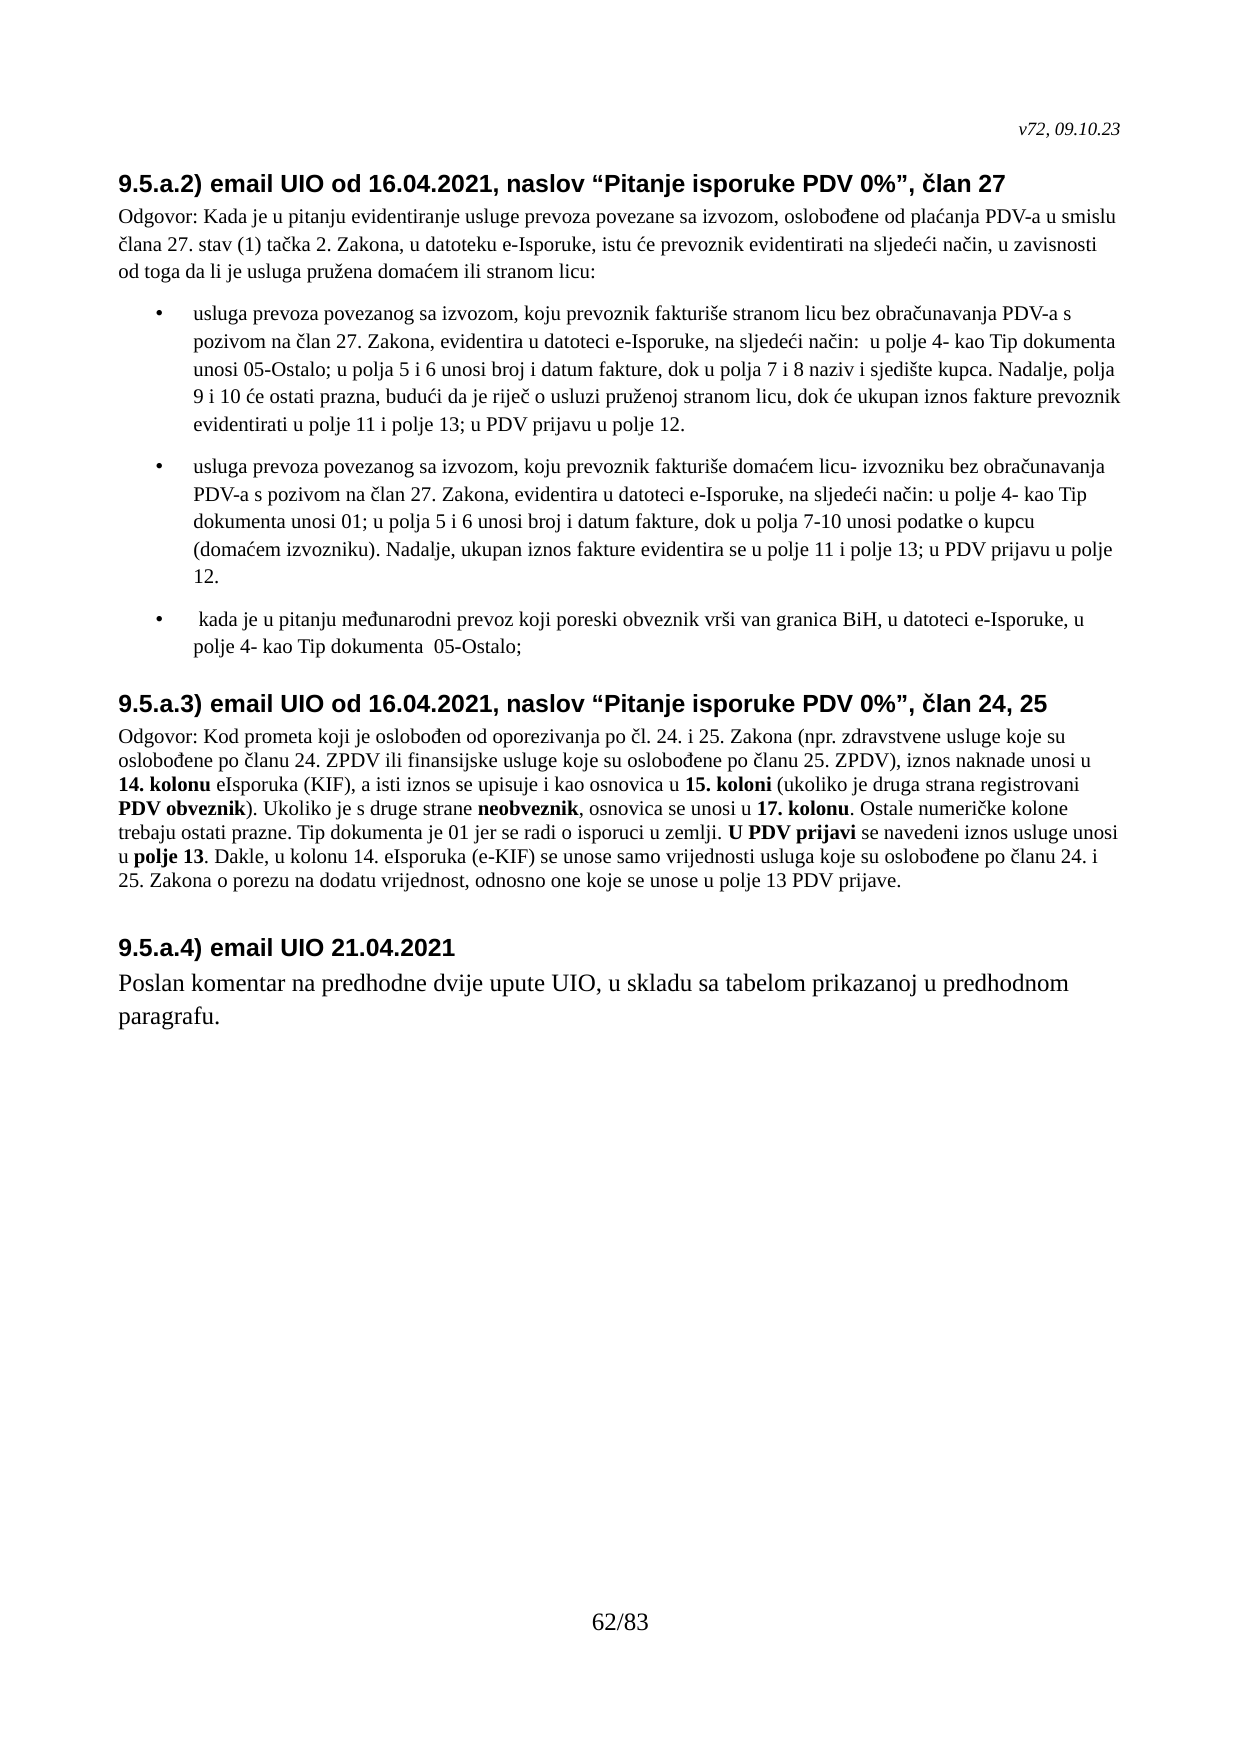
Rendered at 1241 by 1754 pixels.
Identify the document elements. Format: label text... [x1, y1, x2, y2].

list kada je u pitanju međunarodni prevoz koji poreski obveznik vrši van granica BiH, u datoteci e-Isporuke, u polje 4- kao Tip dokumenta 05-Ostalo; [156, 607, 1122, 658]
list usluga prevoza povezanog sa izvozom, koju prevoznik fakturiše stranom licu bez obračunavanja PDV-a s pozivom na član 27. Zakona, evidentira u datoteci e-Isporuke, na sljedeći način: u polje 4- kao Tip dokumenta unosi 05-Ostalo; u polja 5 i 6 unosi broj i datum fakture, dok u polja 7 i 8 naziv i sjedište kupca. Nadalje, polja 9 i 10 će ostati prazna, budući da je riječ o usluzi pruženoj stranom licu, dok će ukupan iznos fakture prevoznik evidentirati u polje 11 i polje 13; u PDV prijavu u polje 12. [156, 301, 1122, 436]
list usluga prevoza povezanog sa izvozom, koju prevoznik fakturiše domaćem licu- izvozniku bez obračunavanja PDV-a s pozivom na član 27. Zakona, evidentira u datoteci e-Isporuke, na sljedeći način: u polje 4- kao Tip dokumenta unosi 01; u polja 5 i 6 unosi broj i datum fakture, dok u polja 7-10 unosi podatke o kupcu (domaćem izvozniku). Nadalje, ukupan iznos fakture evidentira se u polje 11 i polje 13; u PDV prijavu u polje 12. [156, 454, 1122, 588]
subtitle email UIO od 16.04.2021, naslov “Pitanje isporuke PDV 0%”, član 27 [118, 169, 1122, 198]
text Odgovor: Kada je u pitanju evidentiranje usluge prevoza povezane sa izvozom, oslobođene od plaćanja PDV-a u smislu člana 27. stav (1) tačka 2. Zakona, u datoteku e-Isporuke, istu će prevoznik evidentirati na sljedeći način, u zavisnosti od toga da li je usluga pružena domaćem ili stranom licu: [118, 204, 1122, 283]
subtitle email UIO od 16.04.2021, naslov “Pitanje isporuke PDV 0%”, član 24, 25 [118, 689, 1122, 717]
subtitle email UIO 21.04.2021 [118, 933, 1122, 962]
text Odgovor: Kod prometa koji je oslobođen od oporezivanja po čl. 24. i 25. Zakona (npr. zdravstvene usluge koje su oslobođene po članu 24. ZPDV ili finansijske usluge koje su oslobođene po članu 25. ZPDV), iznos naknade unosi u 14. kolonu eIsporuka (KIF), a isti iznos se upisuje i kao osnovica u 15. koloni (ukoliko je druga strana registrovani PDV obveznik). Ukoliko je s druge strane neobveznik, osnovica se unosi u 17. kolonu. Ostale numeričke kolone trebaju ostati prazne. Tip dokumenta je 01 jer se radi o isporuci u zemlji. U PDV prijavi se navedeni iznos usluge unosi u polje 13. Dakle, u kolonu 14. eIsporuka (e-KIF) se unose samo vrijednosti usluga koje su oslobođene po članu 24. i 25. Zakona o porezu na dodatu vrijednost, odnosno one koje se unose u polje 13 PDV prijave. [118, 724, 1122, 892]
subtitle Poslan komentar na predhodne dvije upute UIO, u skladu sa tabelom prikazanoj u predhodnom paragrafu. [118, 968, 1122, 1030]
